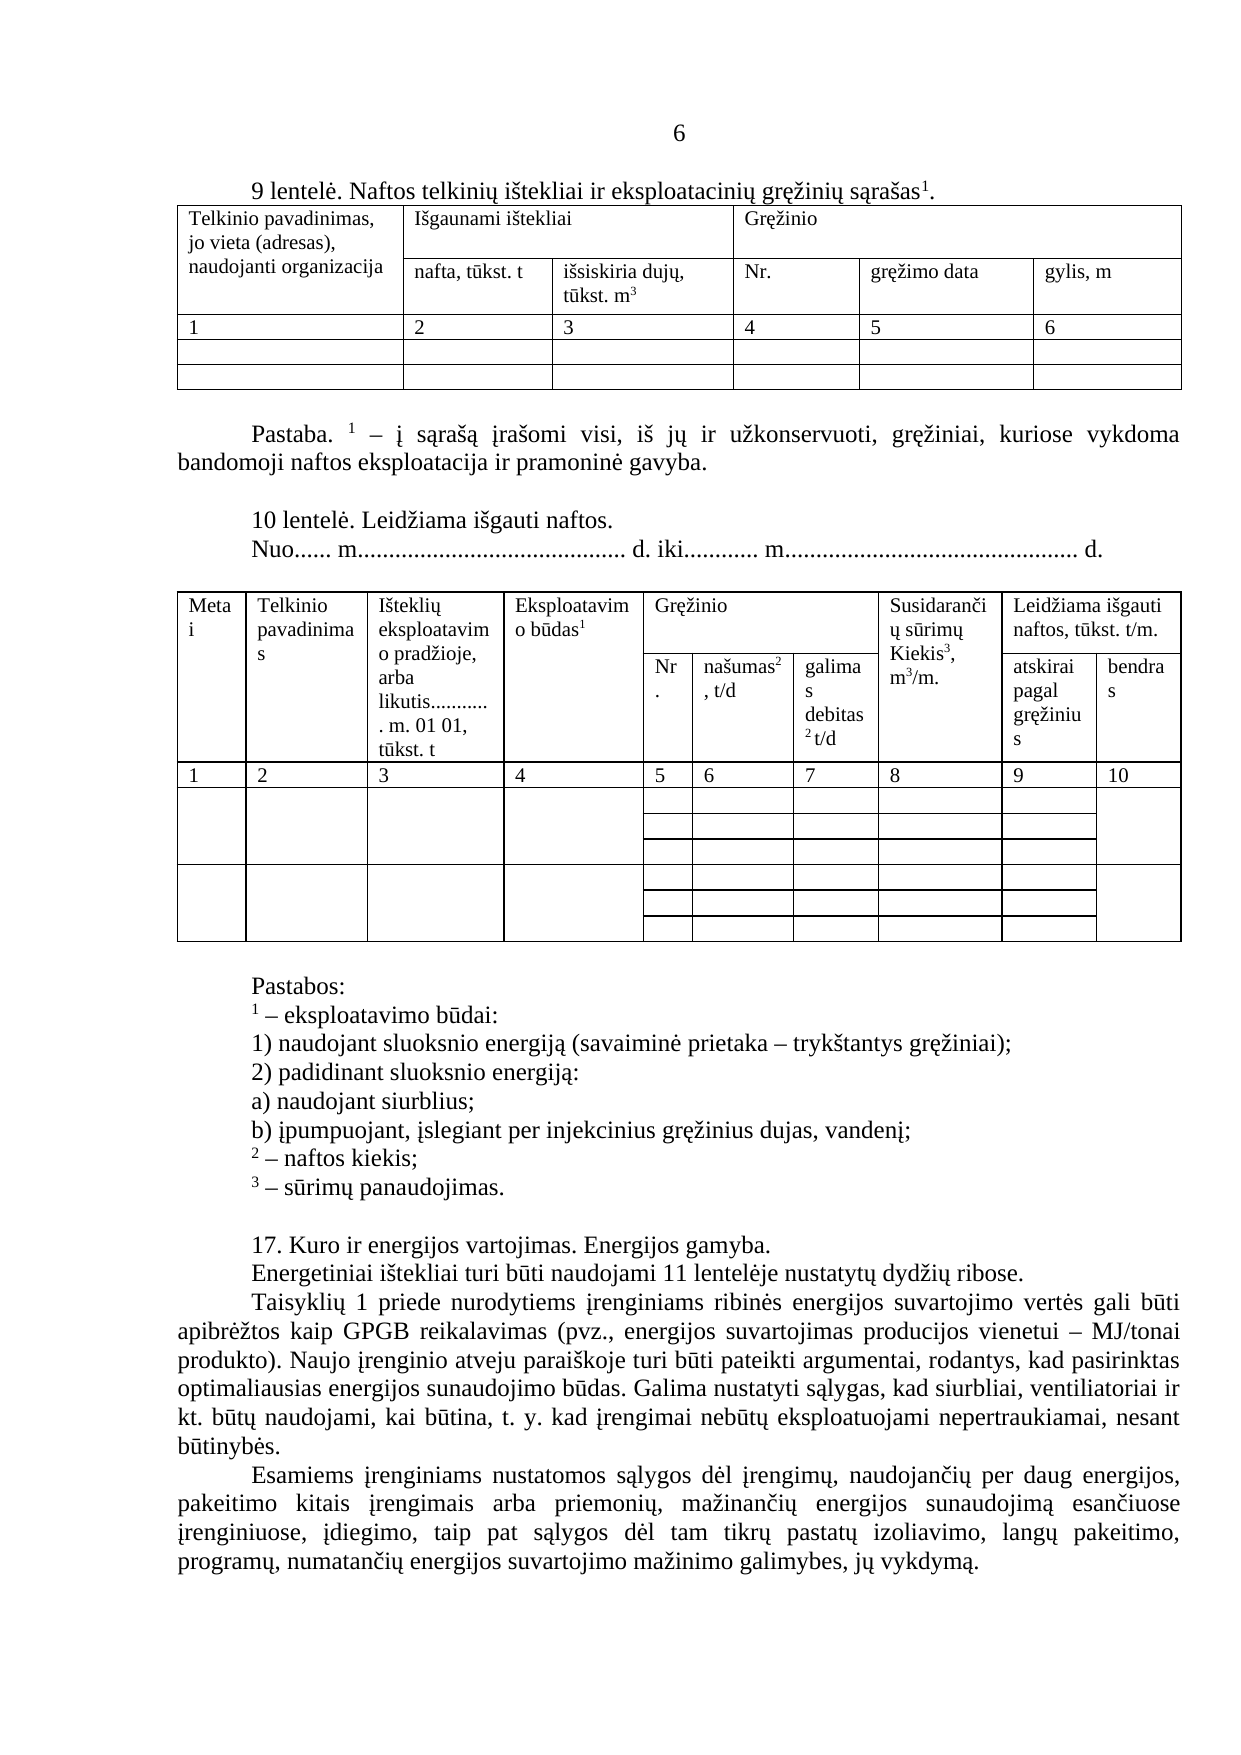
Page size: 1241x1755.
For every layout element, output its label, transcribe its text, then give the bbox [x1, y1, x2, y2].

table_cell Nr. [734, 259, 859, 314]
table_cell [693, 840, 793, 864]
table_cell [794, 891, 878, 915]
table_cell [693, 788, 793, 812]
table_cell [879, 917, 1001, 941]
table_cell [368, 788, 503, 864]
table_cell [1003, 917, 1096, 941]
table_cell [1003, 865, 1096, 889]
table_cell 6 [693, 763, 793, 787]
table_header Išgaunami ištekliai [404, 206, 733, 258]
table_cell [693, 814, 793, 838]
table_cell 1 [178, 315, 403, 339]
table_cell [794, 814, 878, 838]
table_cell [860, 340, 1033, 364]
table_cell 7 [794, 763, 878, 787]
table_header Gręžinio [734, 206, 1181, 258]
table_cell [794, 865, 878, 889]
table_cell [1034, 365, 1181, 389]
text Pastabos: [177, 971, 1181, 1000]
table_cell [794, 788, 878, 812]
table_cell gylis, m [1034, 259, 1181, 314]
table_header Eksploatavimo būdas1 [505, 593, 643, 761]
table_cell [693, 917, 793, 941]
table_cell 6 [1034, 315, 1181, 339]
text 1) naudojant sluoksnio energiją (savaiminė prietaka – trykštantys gręžiniai); [177, 1028, 1181, 1057]
table_cell [178, 865, 245, 941]
table_cell nafta, tūkst. t [404, 259, 552, 314]
table_cell [734, 340, 859, 364]
table_header Susidarančių sūrimų Kiekis3, m3/m. [879, 593, 1001, 761]
table_header Išteklių eksploatavimo pradžioje, arba likutis............ m. 01 01, tūkst. t [368, 593, 503, 761]
table_cell išsiskiria dujų, tūkst. m3 [553, 259, 733, 314]
text Energetiniai ištekliai turi būti naudojami 11 lentelėje nustatytų dydžių ribose. [177, 1258, 1181, 1287]
table_cell [404, 340, 552, 364]
text b) įpumpuojant, įslegiant per injekcinius gręžinius dujas, vandenį; [177, 1115, 1181, 1143]
table_cell [1097, 788, 1180, 864]
text 9 lentelė. Naftos telkinių ištekliai ir eksploatacinių gręžinių sąrašas1. [177, 176, 1181, 205]
table_cell [794, 840, 878, 864]
table_cell [553, 365, 733, 389]
table_header Telkinio pavadinimas [247, 593, 367, 761]
table_cell 2 [247, 763, 367, 787]
table_cell atskirai pagal gręžinius [1003, 654, 1096, 761]
table_cell 5 [860, 315, 1033, 339]
table_cell 9 [1003, 763, 1096, 787]
table_cell [644, 814, 692, 838]
text a) naudojant siurblius; [177, 1086, 1181, 1115]
table_cell [879, 891, 1001, 915]
table_cell Nr. [644, 654, 692, 761]
text Esamiems įrenginiams nustatomos sąlygos dėl įrengimų, naudojančių per daug energijos, pakeitimo kitais įrengimais arba priemonių, mažinančių energijos sunaudojimą esančiuose įrenginiuose, įdiegimo, taip pat sąlygos dėl tam tikrų pastatų izoliavimo, langų pakeitimo, programų, numatančių energijos suvartojimo mažinimo galimybes, jų vykdymą. [177, 1460, 1181, 1575]
text 3 – sūrimų panaudojimas. [177, 1172, 1181, 1201]
table_cell [879, 840, 1001, 864]
table_cell 1 [178, 763, 245, 787]
table_cell bendras [1097, 654, 1180, 761]
table_cell 5 [644, 763, 692, 787]
text Taisyklių 1 priede nurodytiems įrenginiams ribinės energijos suvartojimo vertės gali būti apibrėžtos kaip GPGB reikalavimas (pvz., energijos suvartojimas producijos vienetui – MJ/tonai produkto). Naujo įrenginio atveju paraiškoje turi būti pateikti argumentai, rodantys, kad pasirinktas optimaliausias energijos sunaudojimo būdas. Galima nustatyti sąlygas, kad siurbliai, ventiliatoriai ir kt. būtų naudojami, kai būtina, t. y. kad įrengimai nebūtų eksploatuojami nepertraukiamai, nesant būtinybės. [177, 1287, 1181, 1460]
text 1 – eksploatavimo būdai: [177, 1000, 1181, 1028]
table_cell [879, 788, 1001, 812]
table_cell 4 [505, 763, 643, 787]
table_cell 4 [734, 315, 859, 339]
table_cell [1003, 788, 1096, 812]
table_cell [879, 814, 1001, 838]
table_cell [644, 865, 692, 889]
table_header Gręžinio [644, 593, 878, 653]
text 17. Kuro ir energijos vartojimas. Energijos gamyba. [177, 1230, 1181, 1258]
text 10 lentelė. Leidžiama išgauti naftos. [177, 505, 1181, 534]
table_cell [644, 788, 692, 812]
table_cell [693, 865, 793, 889]
table_cell [644, 840, 692, 864]
table_cell [505, 865, 643, 941]
table_cell [1097, 865, 1180, 941]
table_header Telkinio pavadinimas, jo vieta (adresas), naudojanti organizacija [178, 206, 403, 314]
table_cell našumas2, t/d [693, 654, 793, 761]
text Nuo...... m........................................... d. iki............ m............................................... d. [177, 534, 1181, 562]
table_cell 3 [368, 763, 503, 787]
table_cell [693, 891, 793, 915]
table_header Leidžiama išgauti naftos, tūkst. t/m. [1003, 593, 1180, 653]
table_cell [505, 788, 643, 864]
table_cell [644, 917, 692, 941]
table_cell [1003, 814, 1096, 838]
table_cell gręžimo data [860, 259, 1033, 314]
text 2) padidinant sluoksnio energiją: [177, 1057, 1181, 1086]
table_cell [247, 865, 367, 941]
text Pastaba. 1 – į sąrašą įrašomi visi, iš jų ir užkonservuoti, gręžiniai, kuriose vykdoma bandomoji naftos eksploatacija ir pramoninė gavyba. [177, 419, 1181, 476]
text 2 – naftos kiekis; [177, 1143, 1181, 1172]
table_cell [178, 365, 403, 389]
table_cell [178, 340, 403, 364]
table_cell 3 [553, 315, 733, 339]
table_header Metai [178, 593, 245, 761]
table_cell [368, 865, 503, 941]
table_cell [247, 788, 367, 864]
table_cell [734, 365, 859, 389]
table_cell [553, 340, 733, 364]
table_cell [1003, 891, 1096, 915]
table_cell 2 [404, 315, 552, 339]
table_cell 10 [1097, 763, 1180, 787]
table_cell [178, 788, 245, 864]
table_cell 8 [879, 763, 1001, 787]
table_cell [1003, 840, 1096, 864]
table_cell [879, 865, 1001, 889]
table_cell galimas debitas2 t/d [794, 654, 878, 761]
table_cell [860, 365, 1033, 389]
table_cell [794, 917, 878, 941]
table_cell [1034, 340, 1181, 364]
table_cell [644, 891, 692, 915]
table_cell [404, 365, 552, 389]
